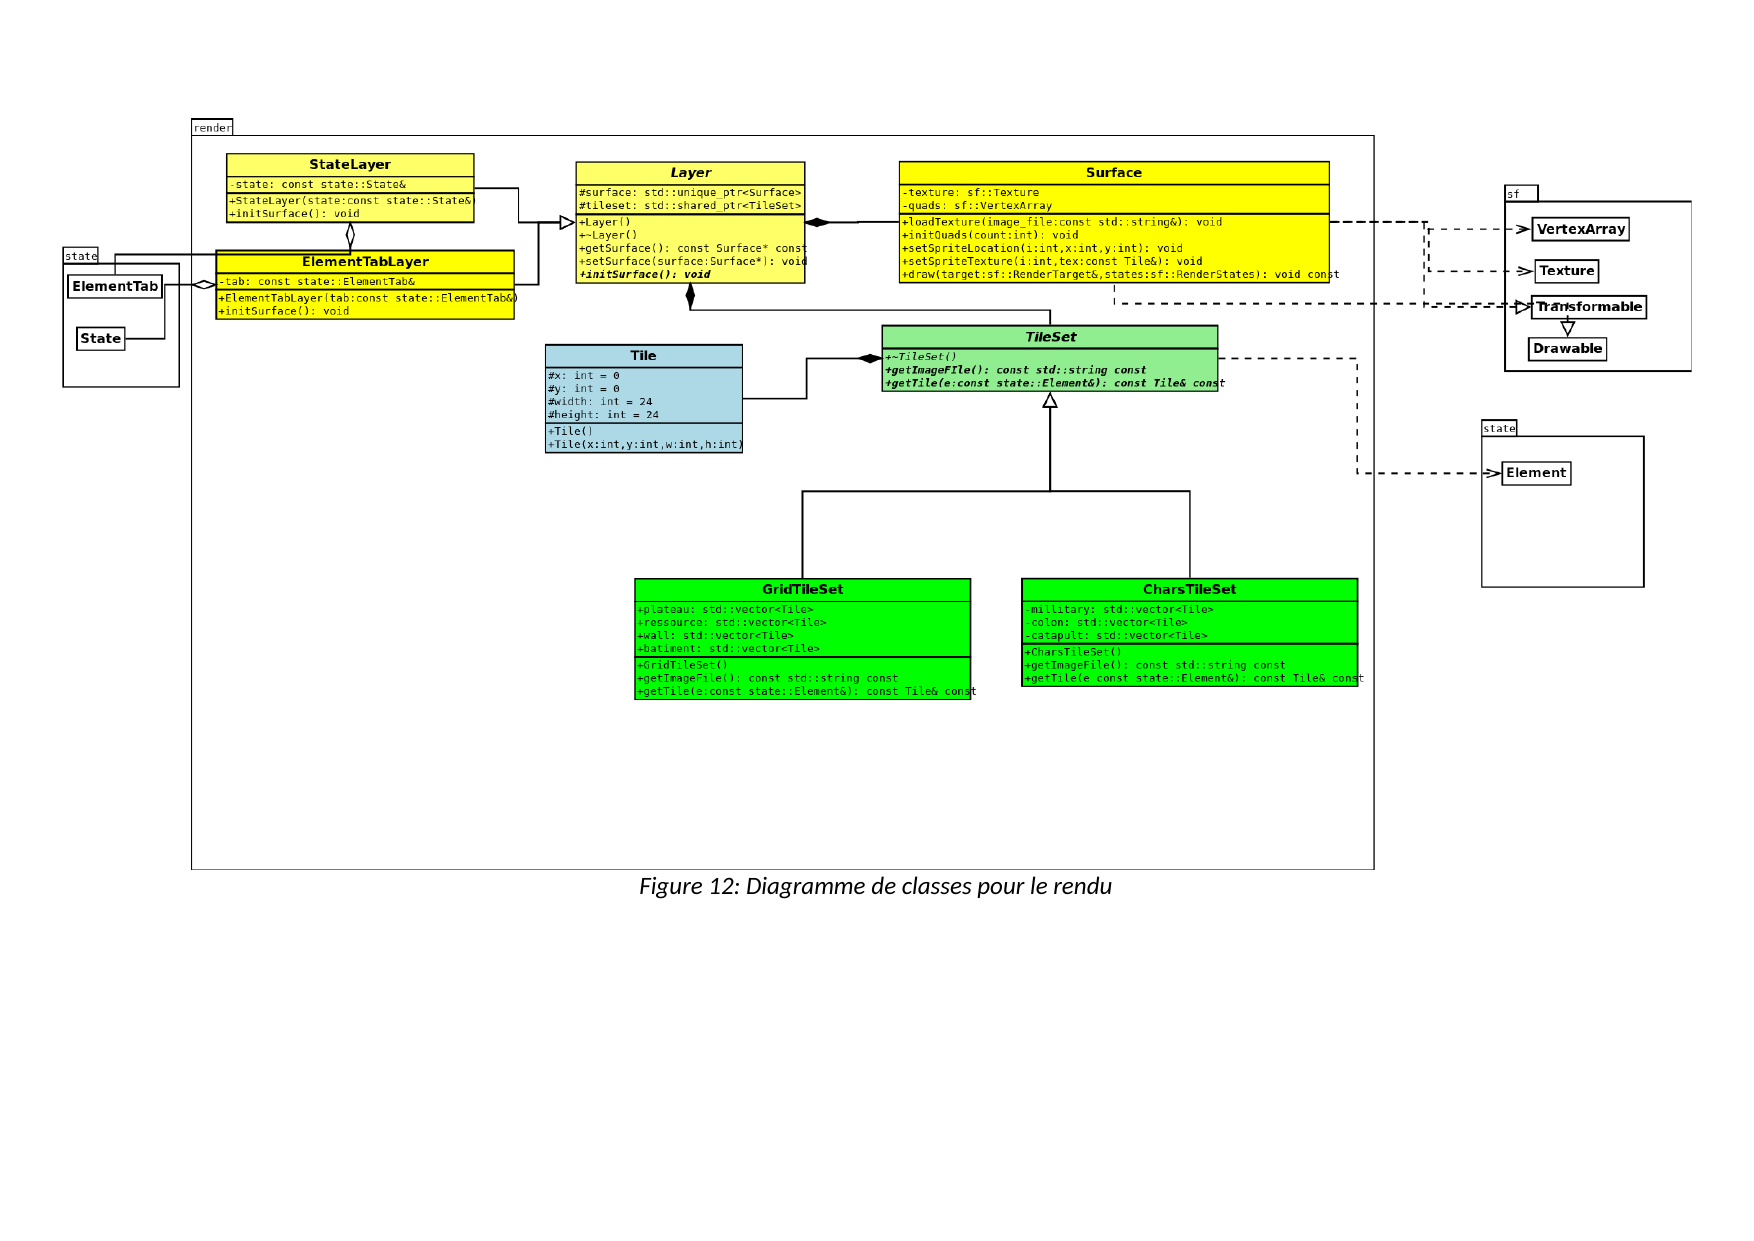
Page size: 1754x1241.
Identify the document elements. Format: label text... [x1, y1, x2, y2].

picture [62, 118, 1692, 870]
text Figure 12: Diagramme de classes pour le rendu [118, 870, 1636, 900]
